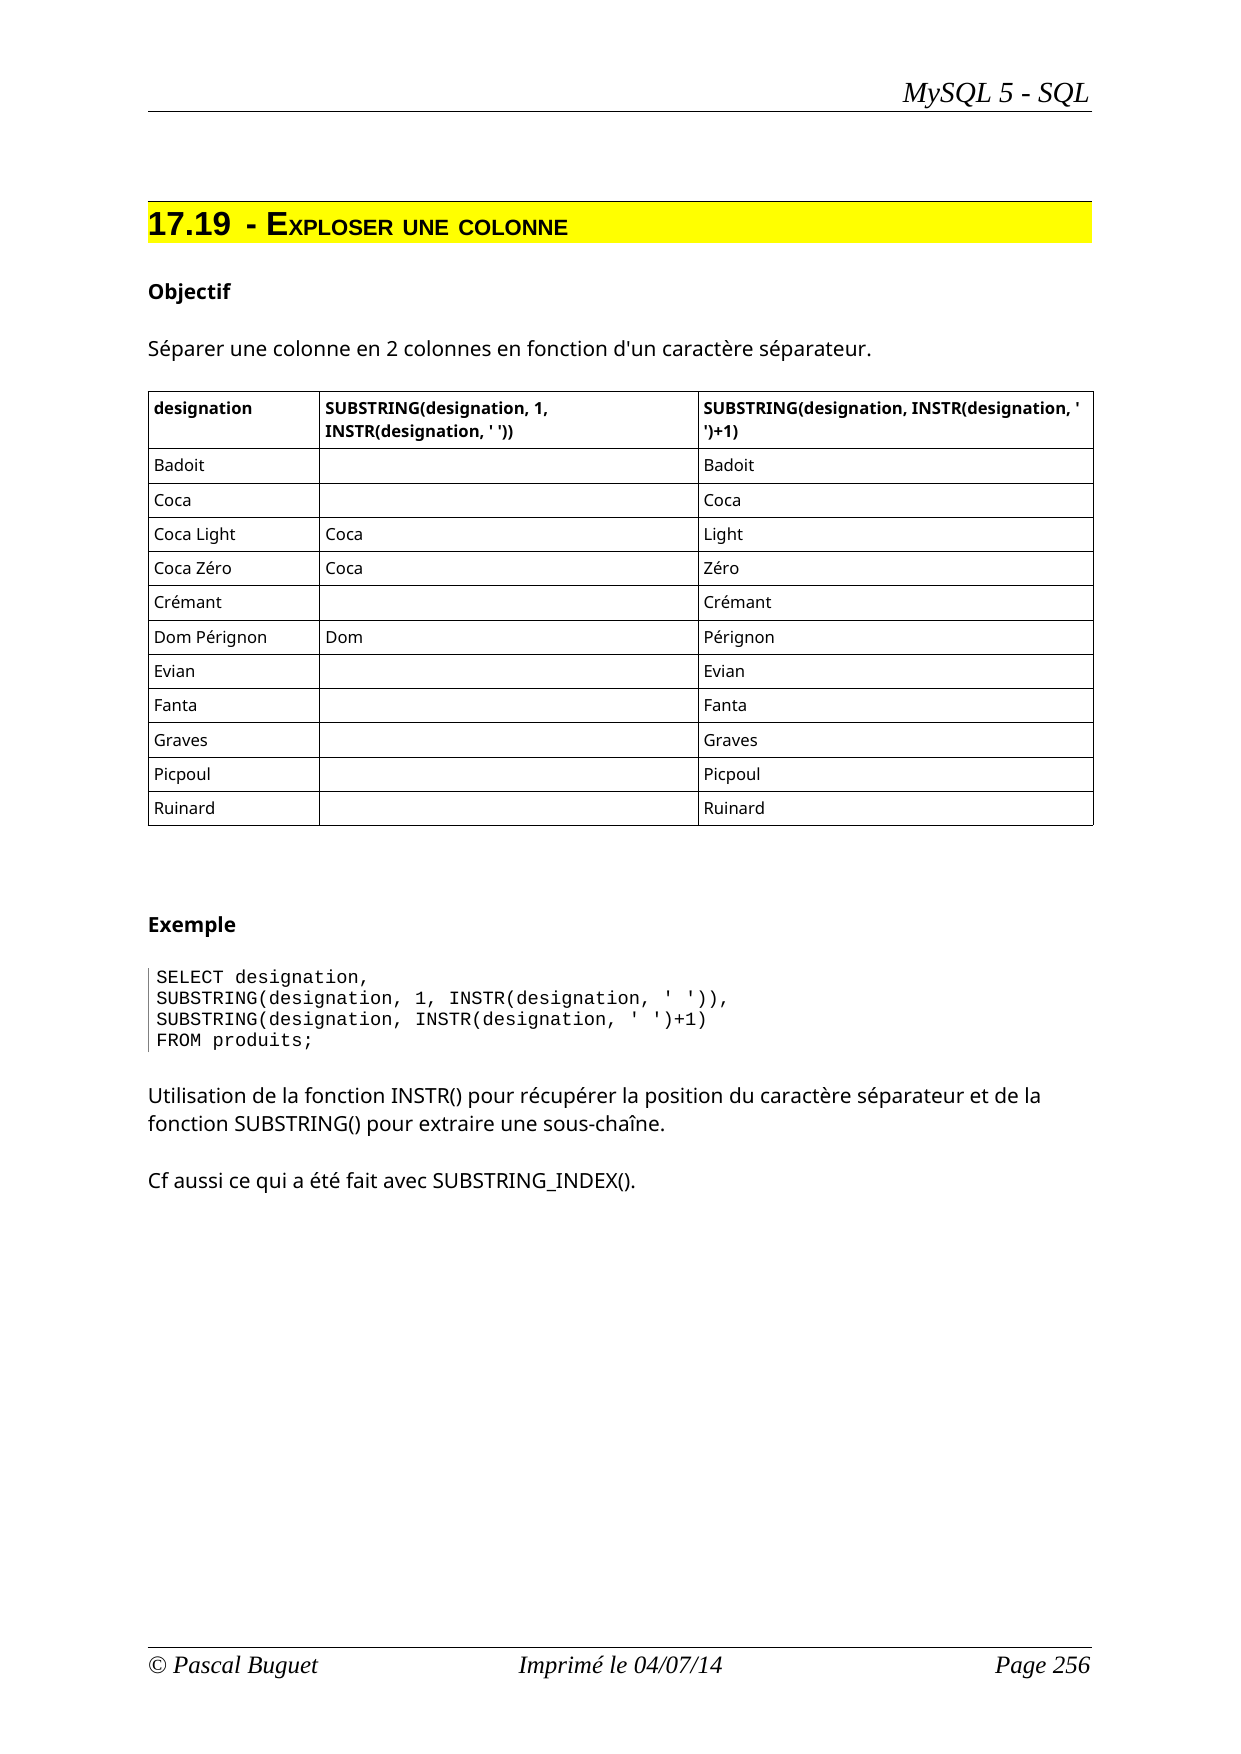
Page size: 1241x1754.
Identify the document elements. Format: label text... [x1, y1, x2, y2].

text Objectif [148, 277, 1092, 306]
table_cell Coca Zéro [149, 552, 319, 585]
text Séparer une colonne en 2 colonnes en fonction d'un caractère séparateur. [148, 334, 1092, 363]
text Exemple [148, 911, 1092, 939]
table_cell Zéro [699, 552, 1093, 585]
table_cell Badoit [699, 449, 1093, 482]
table_header SUBSTRING(designation, INSTR(designation, ' ')+1) [699, 392, 1093, 448]
table_cell Ruinard [699, 792, 1093, 825]
table_cell Badoit [149, 449, 319, 482]
table_cell Evian [699, 655, 1093, 688]
table_cell Dom [320, 621, 698, 654]
table_cell Coca [699, 484, 1093, 517]
table_cell [320, 449, 698, 482]
table_header SUBSTRING(designation, 1, INSTR(designation, ' ')) [320, 392, 698, 448]
table_cell Light [699, 518, 1093, 551]
text Utilisation de la fonction INSTR() pour récupérer la position du caractère séparateur et de la fonction SUBSTRING() pour extraire une sous-chaîne. [148, 1081, 1092, 1138]
table_cell Graves [699, 723, 1093, 757]
table_cell Coca [320, 518, 698, 551]
table_cell Crémant [699, 586, 1093, 619]
table_cell Picpoul [699, 758, 1093, 791]
table_cell Picpoul [149, 758, 319, 791]
text SUBSTRING(designation, 1, INSTR(designation, ' ')), [149, 989, 1092, 1010]
text Cf aussi ce qui a été fait avec SUBSTRING_INDEX(). [148, 1166, 1092, 1194]
table_cell [320, 723, 698, 757]
table_cell Graves [149, 723, 319, 757]
table_cell [320, 792, 698, 825]
table_cell Crémant [149, 586, 319, 619]
table_cell Ruinard [149, 792, 319, 825]
table_cell Coca [149, 484, 319, 517]
table_cell Pérignon [699, 621, 1093, 654]
text SUBSTRING(designation, INSTR(designation, ' ')+1) [149, 1010, 1092, 1031]
table_header designation [149, 392, 319, 448]
table_cell Coca [320, 552, 698, 585]
table_cell [320, 758, 698, 791]
table_cell Evian [149, 655, 319, 688]
table_cell [320, 689, 698, 722]
table_cell [320, 586, 698, 619]
text FROM produits; [149, 1031, 1092, 1052]
table_cell [320, 655, 698, 688]
text SELECT designation, [148, 967, 1092, 989]
table_cell Coca Light [149, 518, 319, 551]
table_cell Fanta [699, 689, 1093, 722]
subtitle - Exploser une colonne [148, 202, 1092, 243]
table_cell Fanta [149, 689, 319, 722]
table_cell Dom Pérignon [149, 621, 319, 654]
table_cell [320, 484, 698, 517]
